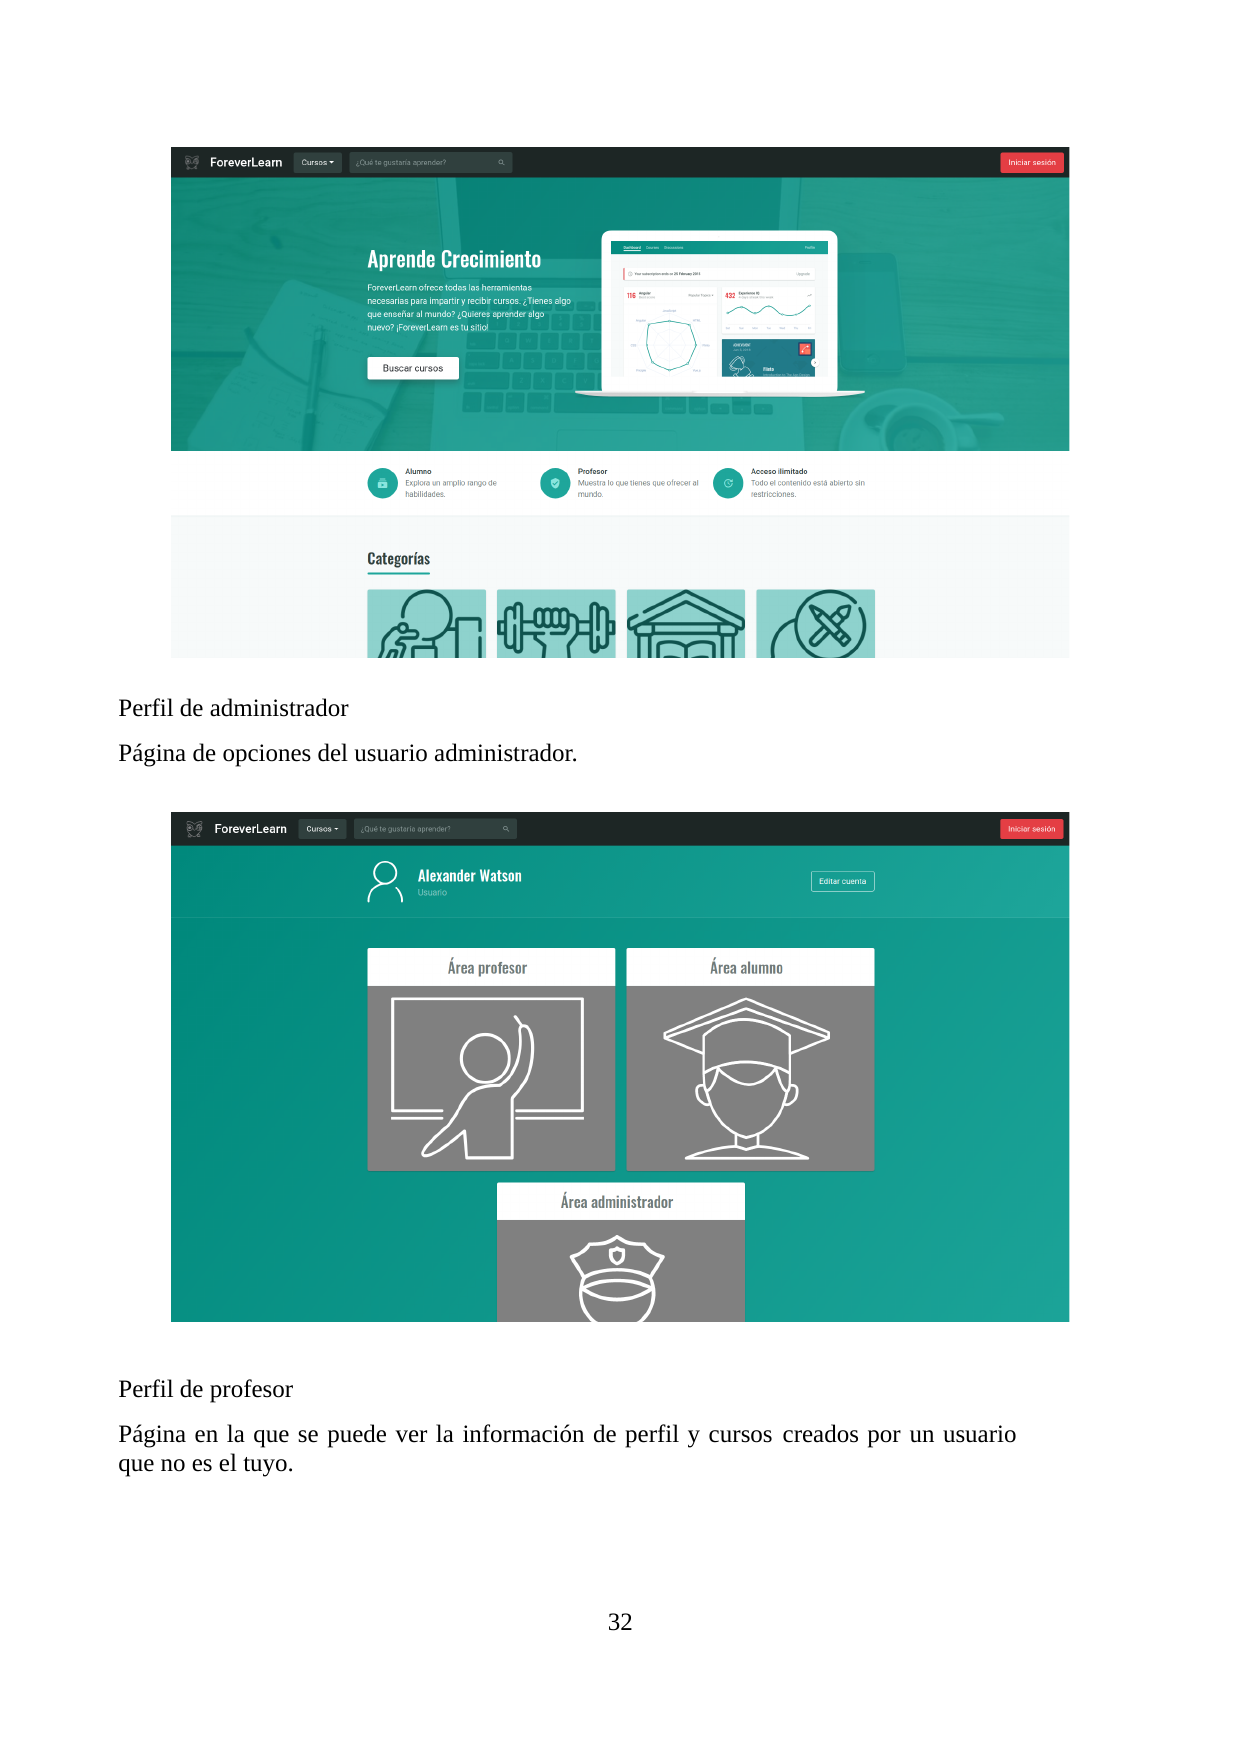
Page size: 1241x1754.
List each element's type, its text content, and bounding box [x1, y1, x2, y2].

text Perfil de administrador [118, 693, 1017, 721]
picture [171, 147, 1070, 658]
picture [171, 812, 1070, 1322]
text Perfil de profesor [118, 1374, 1017, 1403]
text Página de opciones del usuario administrador. [118, 738, 1017, 767]
text Página en la que se puede ver la información de perfil y cursos creados por un usuario que no es el tuyo. [118, 1419, 1017, 1477]
